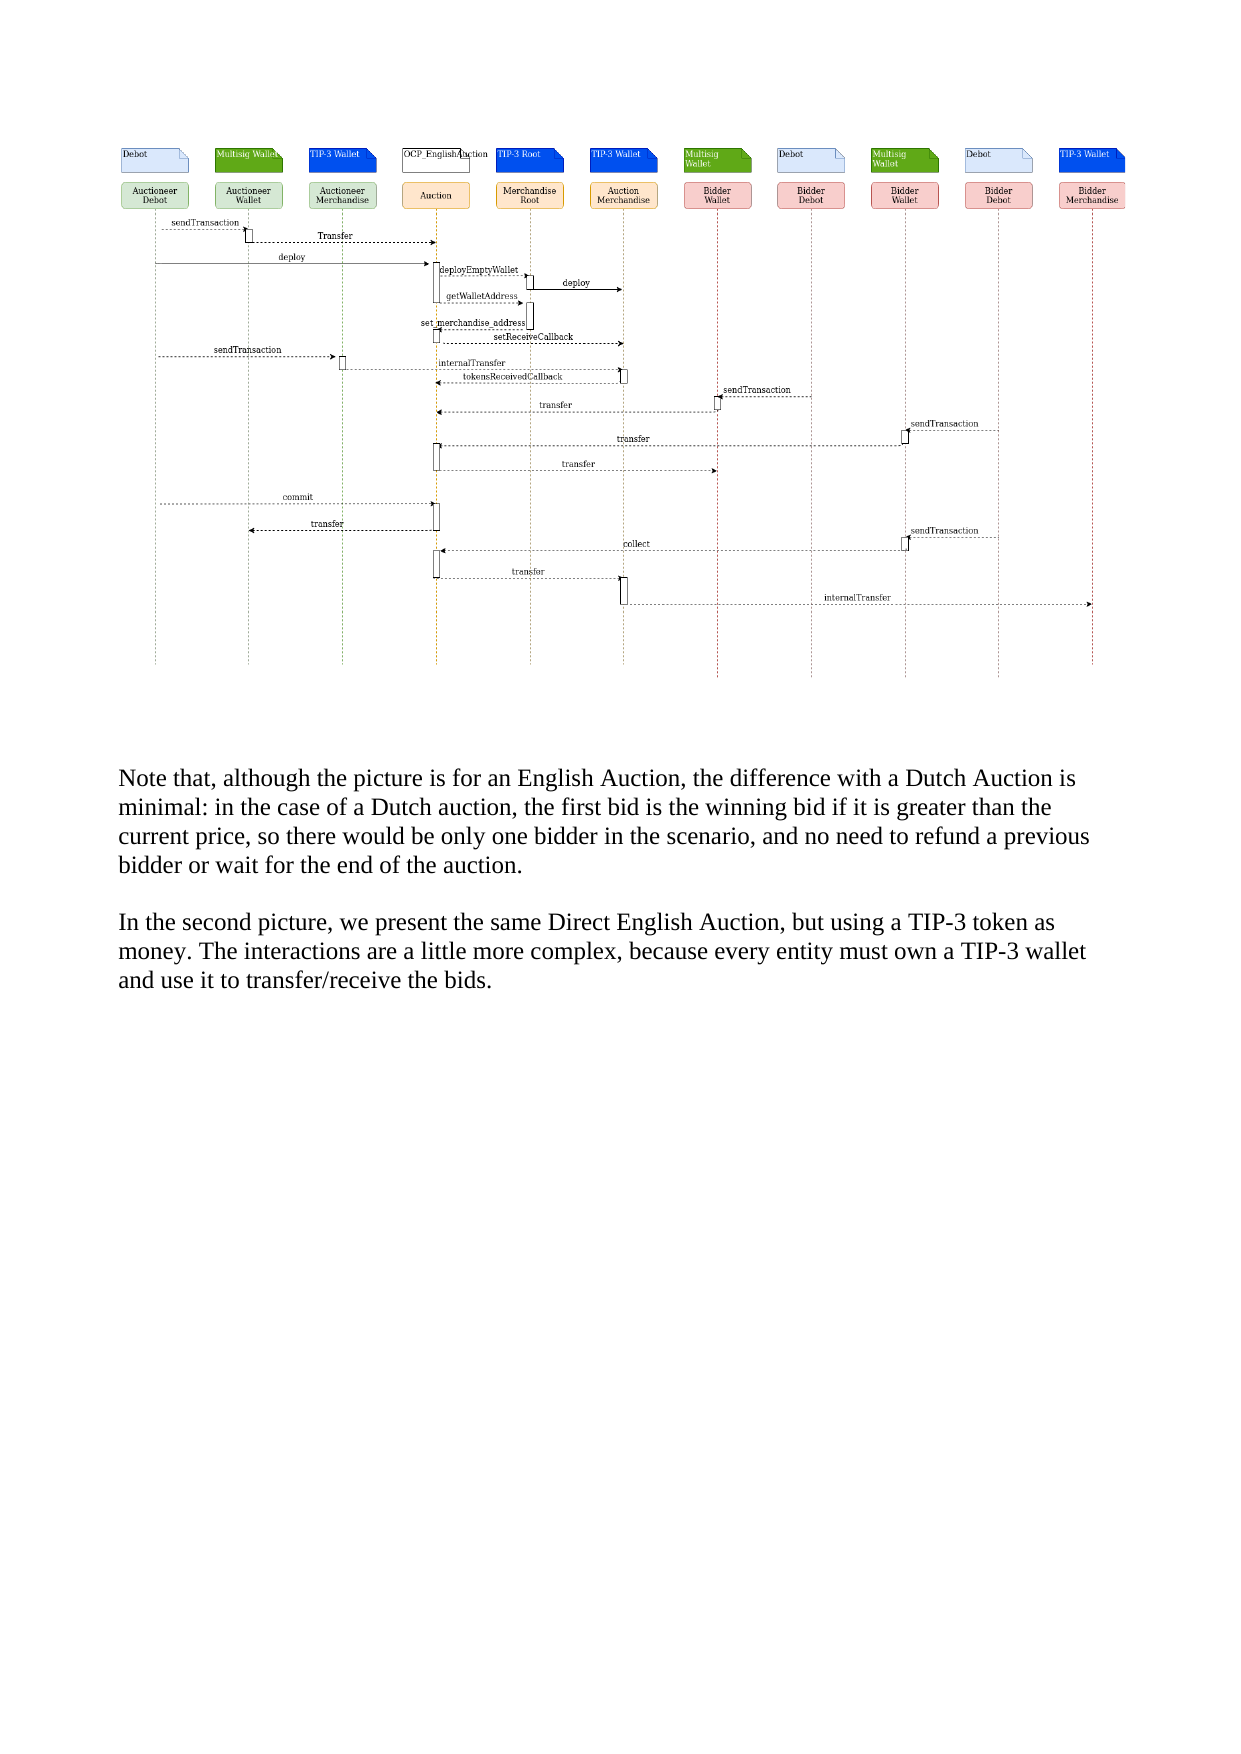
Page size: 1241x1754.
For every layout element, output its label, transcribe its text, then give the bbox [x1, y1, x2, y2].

text Note that, although the picture is for an English Auction, the difference with a Dutch Auction is minimal: in the case of a Dutch auction, the first bid is the winning bid if it is greater than the current price, so there would be only one bidder in the scenario, and no need to refund a previous bidder or wait for the end of the auction. [118, 763, 1122, 878]
text In the second picture, we present the same Direct English Auction, but using a TIP-3 token as money. The interactions are a little more complex, because every entity must own a TIP-3 wallet and use it to transfer/receive the bids. [118, 907, 1122, 993]
picture [121, 148, 1126, 678]
